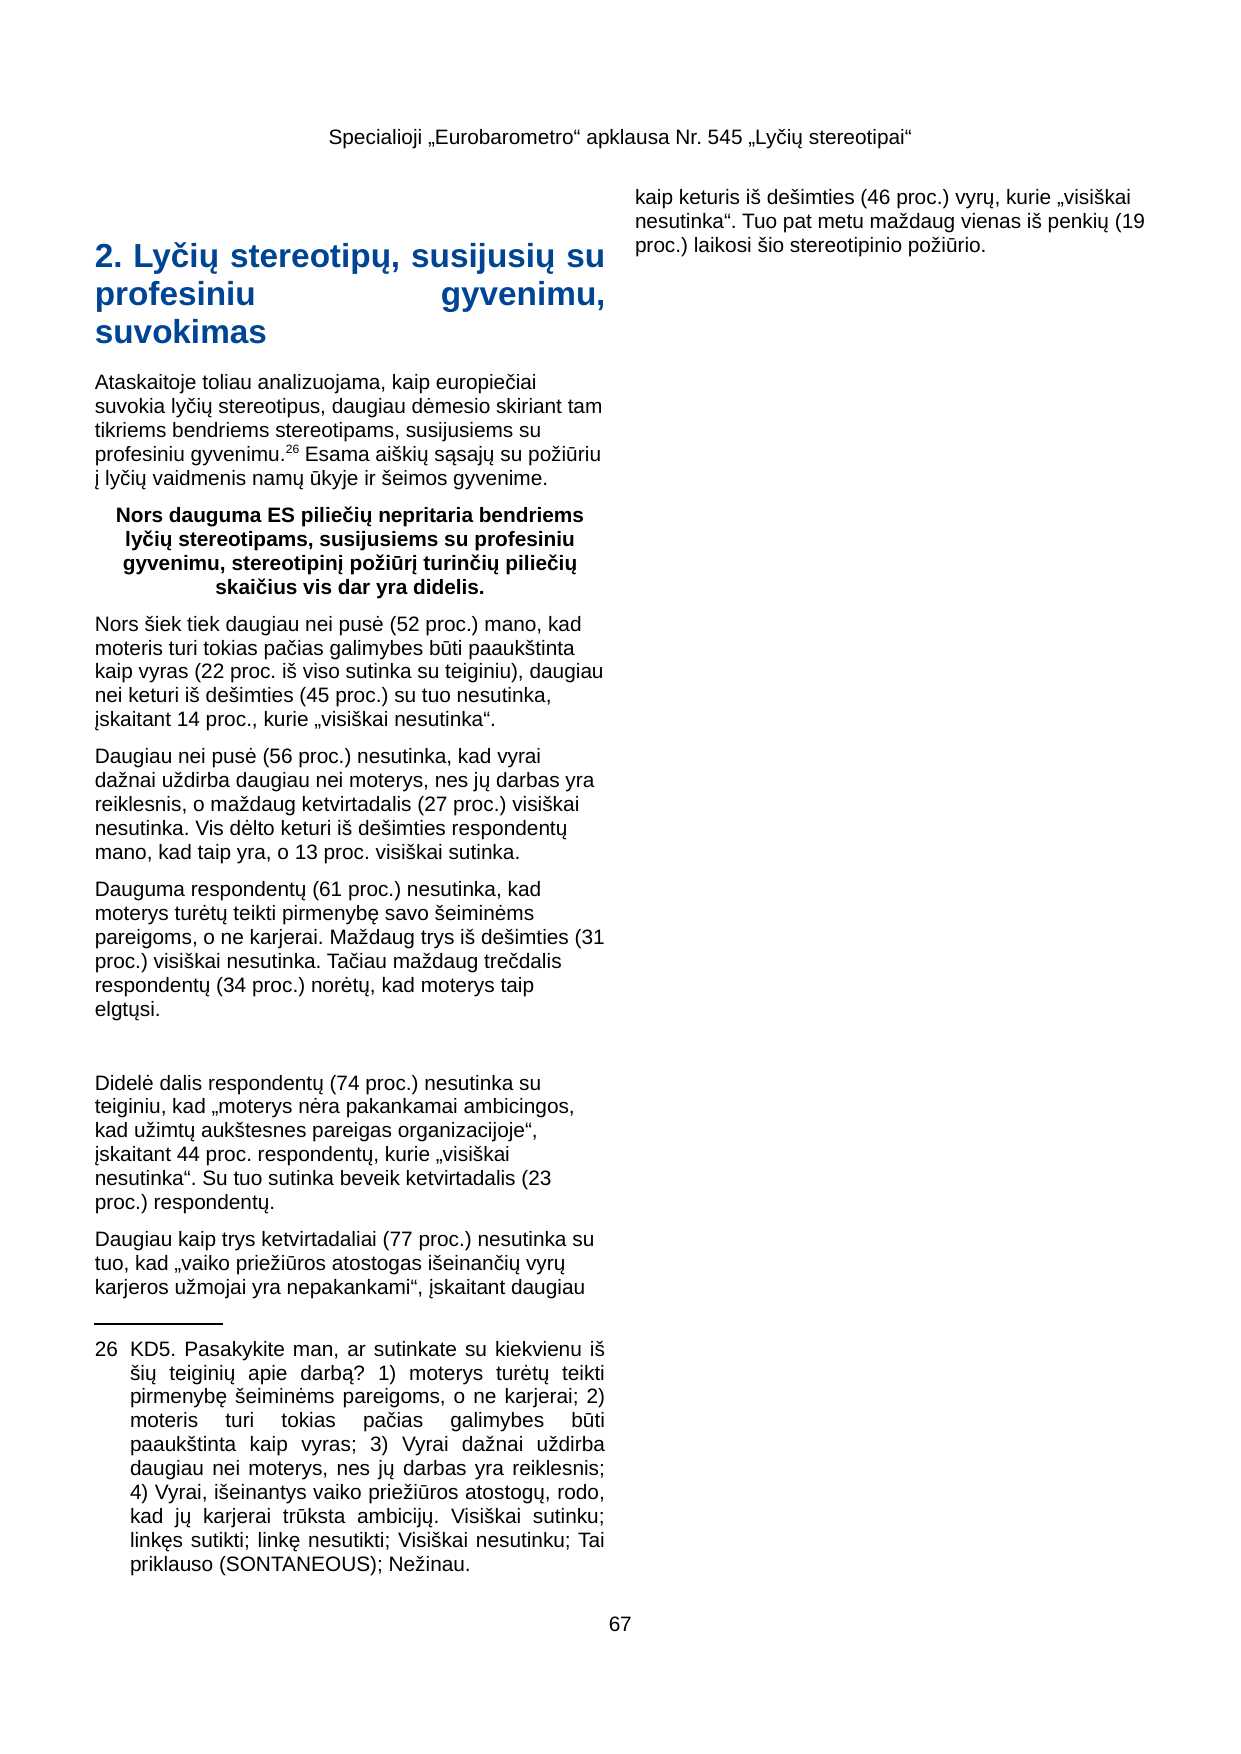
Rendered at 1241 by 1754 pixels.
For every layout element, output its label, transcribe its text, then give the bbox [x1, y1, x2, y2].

text KD5. Pasakykite man, ar sutinkate su kiekvienu iš šių teiginių apie darbą? 1) moterys turėtų teikti pirmenybę šeiminėms pareigoms, o ne karjerai; 2) moteris turi tokias pačias galimybes būti paaukštinta kaip vyras; 3) Vyrai dažnai uždirba daugiau nei moterys, nes jų darbas yra reiklesnis; 4) Vyrai, išeinantys vaiko priežiūros atostogų, rodo, kad jų karjerai trūksta ambicijų. Visiškai sutinku; linkęs sutikti; linkę nesutikti; Visiškai nesutinku; Tai priklauso (SONTANEOUS); Nežinau. [94, 1336, 605, 1576]
text Ataskaitoje toliau analizuojama, kaip europiečiai suvokia lyčių stereotipus, daugiau dėmesio skiriant tam tikriems bendriems stereotipams, susijusiems su profesiniu gyvenimu. Esama aiškių sąsajų su požiūriu į lyčių vaidmenis namų ūkyje ir šeimos gyvenime. [94, 370, 605, 490]
subtitle 2. Lyčių stereotipų, susijusių su profesiniu gyvenimu, suvokimas [94, 236, 605, 351]
text kaip keturis iš dešimties (46 proc.) vyrų, kurie „visiškai nesutinka“. Tuo pat metu maždaug vienas iš penkių (19 proc.) laikosi šio stereotipinio požiūrio. [635, 184, 1146, 256]
text Daugiau nei pusė (56 proc.) nesutinka, kad vyrai dažnai uždirba daugiau nei moterys, nes jų darbas yra reiklesnis, o maždaug ketvirtadalis (27 proc.) visiškai nesutinka. Vis dėlto keturi iš dešimties respondentų mano, kad taip yra, o 13 proc. visiškai sutinka. [94, 744, 605, 864]
text Daugiau kaip trys ketvirtadaliai (77 proc.) nesutinka su tuo, kad „vaiko priežiūros atostogas išeinančių vyrų karjeros užmojai yra nepakankami“, įskaitant daugiau [94, 1227, 605, 1299]
text Nors šiek tiek daugiau nei pusė (52 proc.) mano, kad moteris turi tokias pačias galimybes būti paaukštinta kaip vyras (22 proc. iš viso sutinka su teiginiu), daugiau nei keturi iš dešimties (45 proc.) su tuo nesutinka, įskaitant 14 proc., kurie „visiškai nesutinka“. [94, 611, 605, 731]
text Didelė dalis respondentų (74 proc.) nesutinka su teiginiu, kad „moterys nėra pakankamai ambicingos, kad užimtų aukštesnes pareigas organizacijoje“, įskaitant 44 proc. respondentų, kurie „visiškai nesutinka“. Su tuo sutinka beveik ketvirtadalis (23 proc.) respondentų. [94, 1070, 605, 1214]
text Nors dauguma ES piliečių nepritaria bendriems lyčių stereotipams, susijusiems su profesiniu gyvenimu, stereotipinį požiūrį turinčių piliečių skaičius vis dar yra didelis. [94, 503, 605, 598]
text Dauguma respondentų (61 proc.) nesutinka, kad moterys turėtų teikti pirmenybę savo šeiminėms pareigoms, o ne karjerai. Maždaug trys iš dešimties (31 proc.) visiškai nesutinka. Tačiau maždaug trečdalis respondentų (34 proc.) norėtų, kad moterys taip elgtųsi. [94, 877, 605, 1021]
